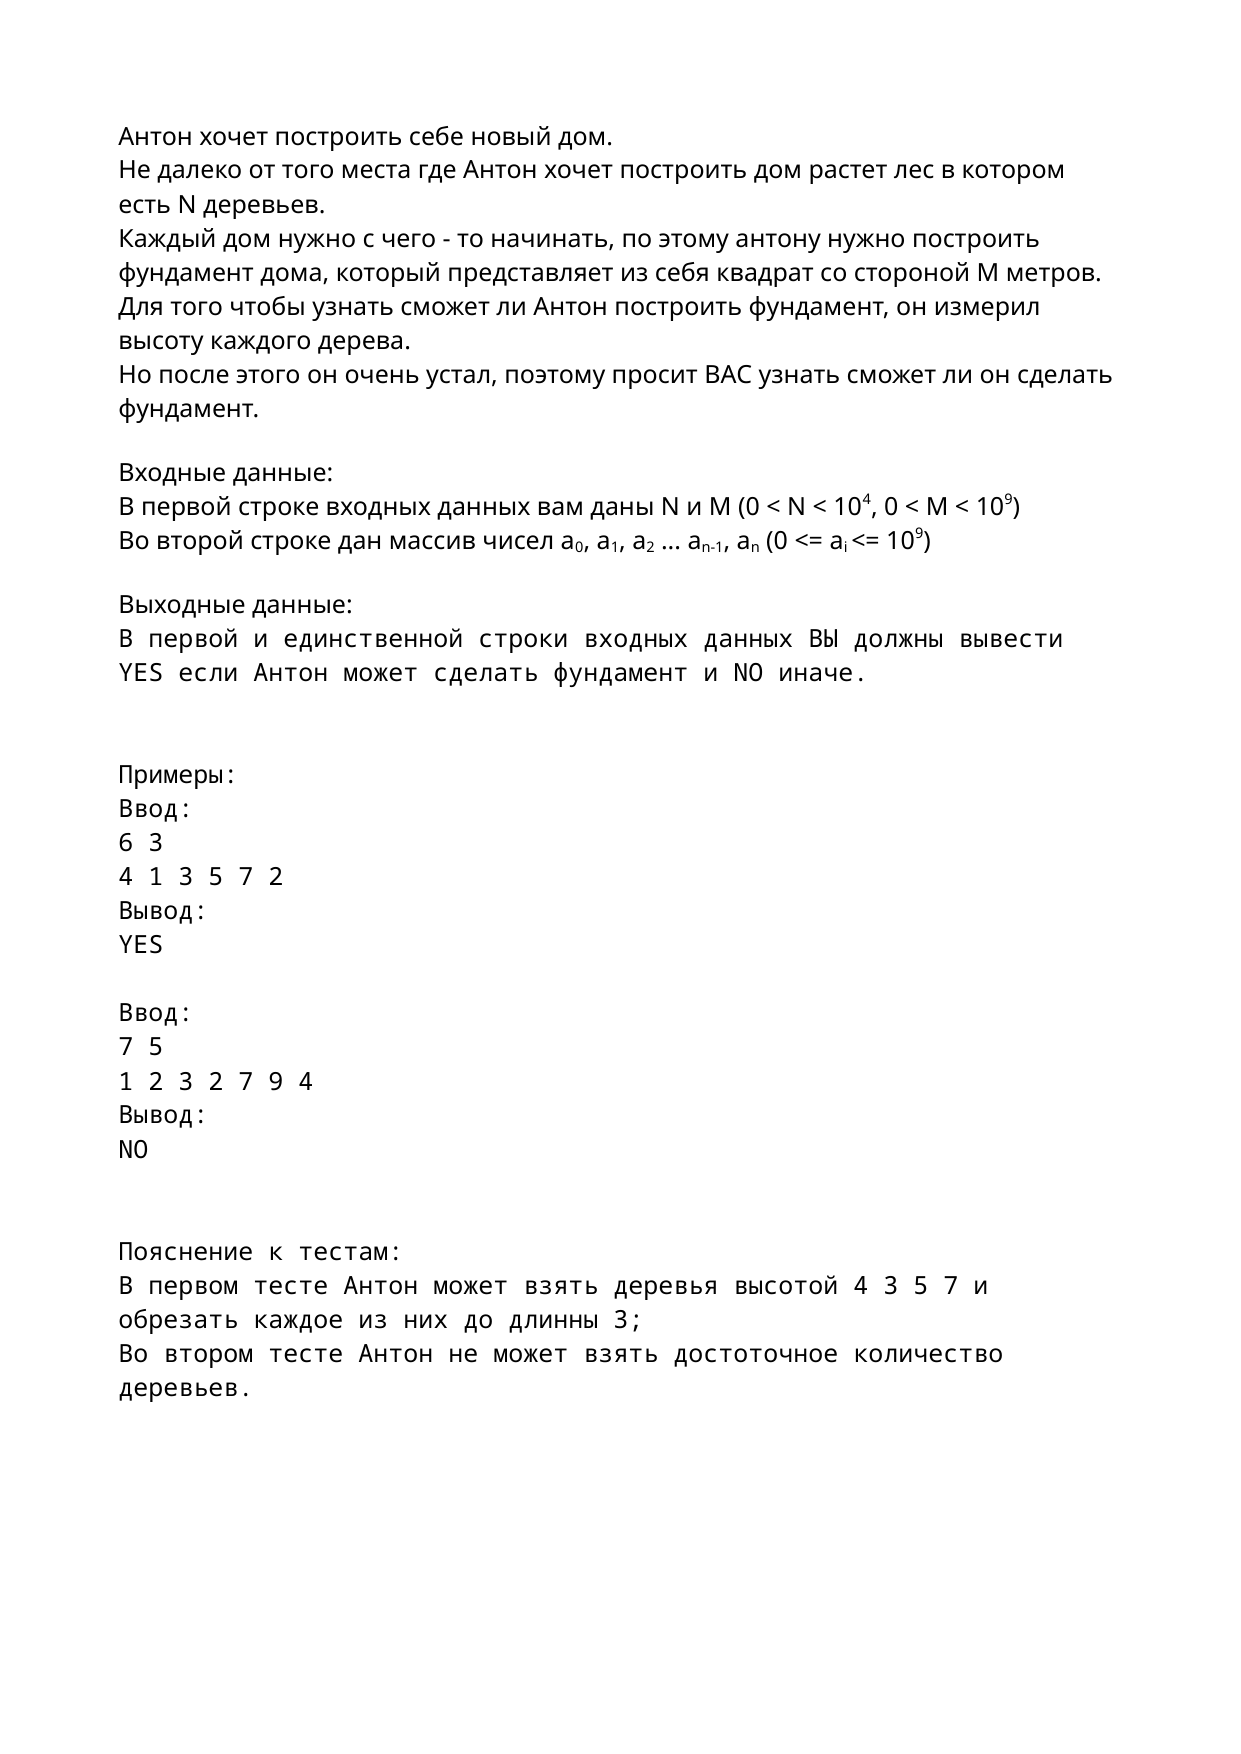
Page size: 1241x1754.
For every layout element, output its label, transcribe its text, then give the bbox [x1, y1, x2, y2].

text NO [118, 1131, 1122, 1165]
text 7 5 [118, 1029, 1122, 1063]
text 1 2 3 2 7 9 4 [118, 1063, 1122, 1097]
text Во втором тесте Антон не может взять достоточное количество деревьев. [118, 1336, 1122, 1404]
text 4 1 3 5 7 2 [118, 859, 1122, 893]
text Во второй строке дан массив чисел a0, a1, a2 ... an-1, an (0 <= ai <= 109) [118, 522, 1122, 557]
text Для того чтобы узнать сможет ли Антон построить фундамент, он измерил высоту каждого дерева. [118, 288, 1122, 357]
text Вывод: [118, 893, 1122, 927]
text Каждый дом нужно с чего - то начинать, по этому антону нужно построить фундамент дома, который представляет из себя квадрат со стороной M метров. [118, 220, 1122, 288]
text Ввод: [118, 791, 1122, 825]
text Входные данные: [118, 454, 1122, 488]
text Пояснение к тестам: [118, 1233, 1122, 1267]
text В первой строке входных данных вам даны N и M (0 < N < 104, 0 < M < 109) [118, 488, 1122, 522]
text Вывод: [118, 1097, 1122, 1131]
text В первой и единственной строки входных данных ВЫ должны вывести YES если Антон может сделать фундамент и NO иначе. [118, 620, 1122, 688]
text Но после этого он очень устал, поэтому просит ВАС узнать сможет ли он сделать фундамент. [118, 357, 1122, 425]
text YES [118, 927, 1122, 961]
text Антон хочет построить себе новый дом. [118, 118, 1122, 152]
text Выходные данные: [118, 586, 1122, 620]
text Не далеко от того места где Антон хочет построить дом растет лес в котором есть N деревьев. [118, 152, 1122, 220]
text 6 3 [118, 825, 1122, 859]
text В первом тесте Антон может взять деревья высотой 4 3 5 7 и обрезать каждое из них до длинны 3; [118, 1267, 1122, 1336]
text Примеры: [118, 757, 1122, 791]
text Ввод: [118, 995, 1122, 1029]
